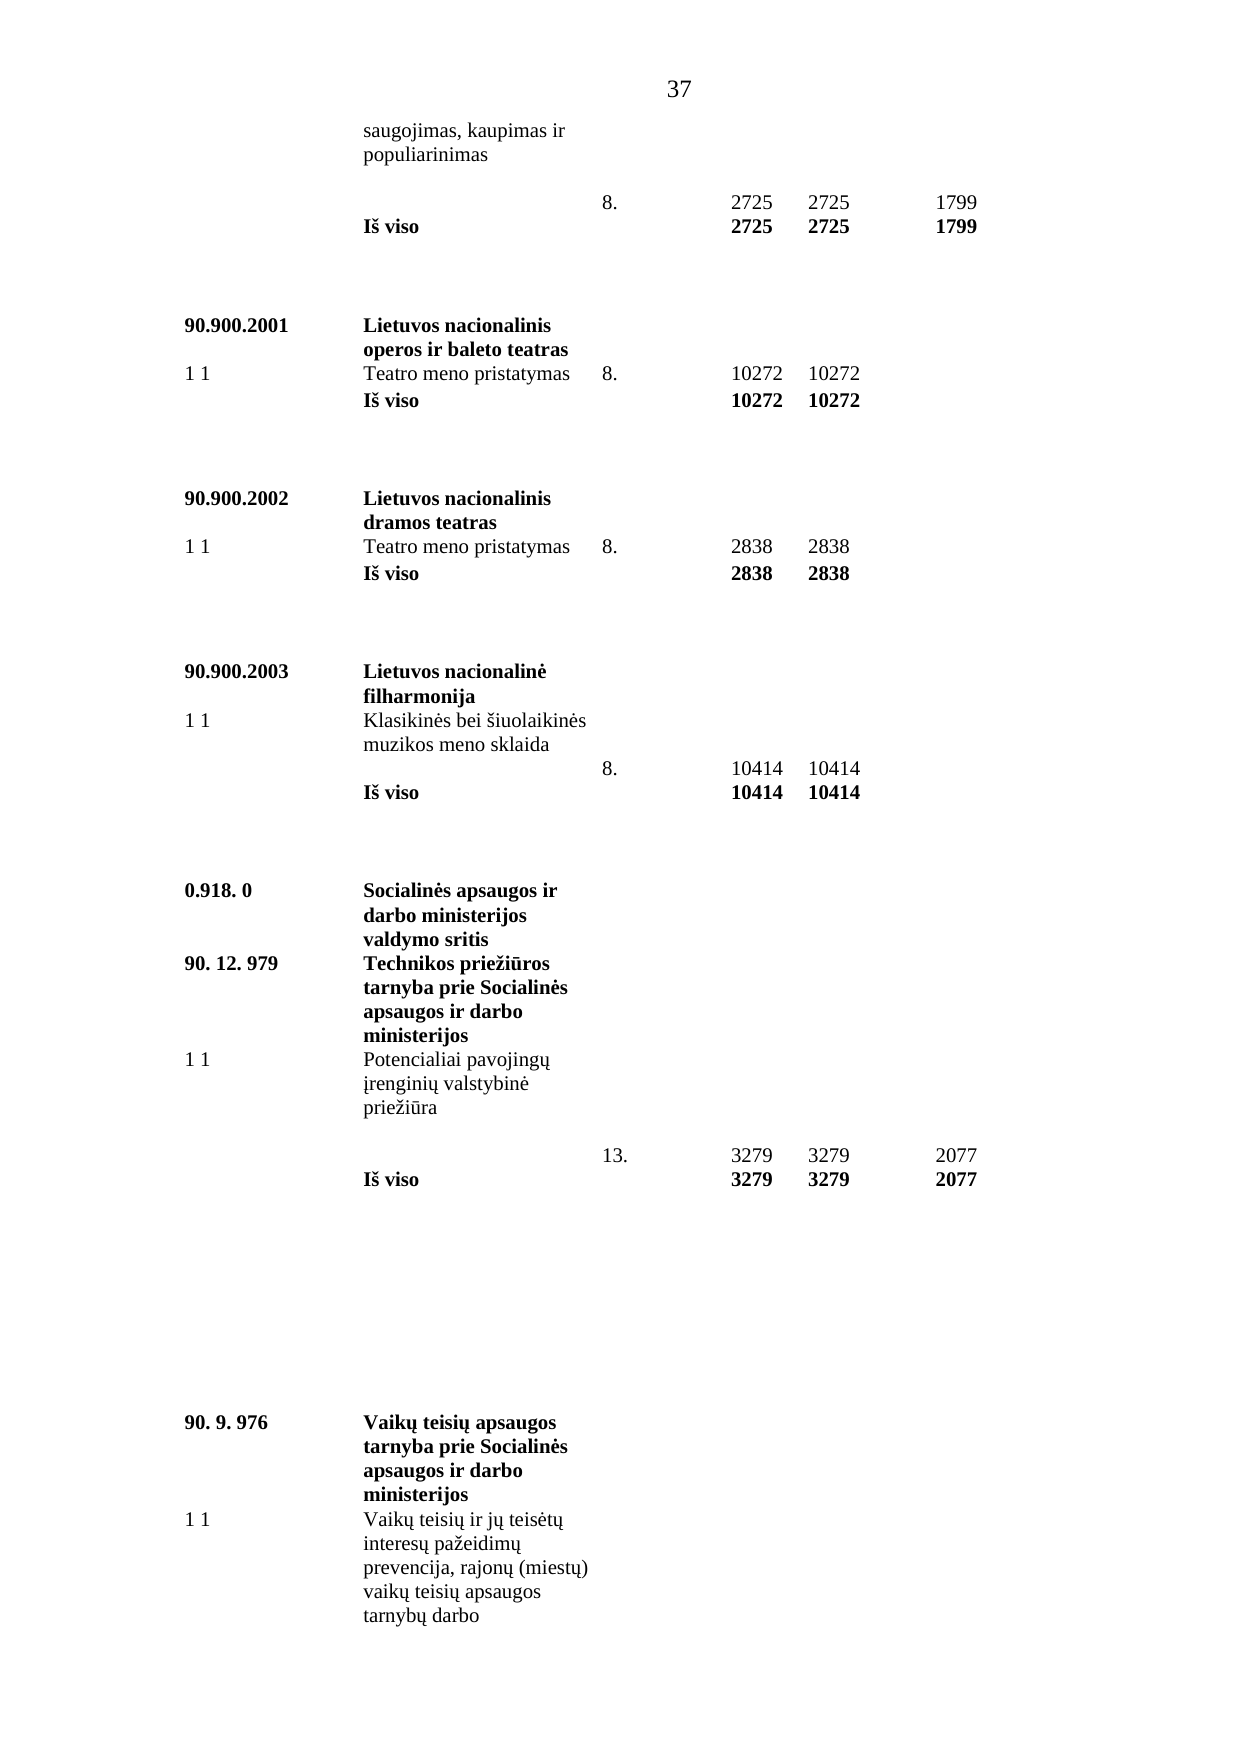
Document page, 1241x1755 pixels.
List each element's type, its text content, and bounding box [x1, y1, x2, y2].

table_cell [360, 414, 599, 486]
table_cell [932, 1410, 1073, 1506]
table_cell 1 1 [181, 708, 360, 780]
table_cell 10272 [805, 388, 932, 414]
table_cell 8. [599, 534, 728, 561]
table_cell [932, 1194, 1073, 1410]
table_cell [728, 241, 805, 313]
table_cell 1 1 [181, 361, 360, 388]
table_cell [932, 486, 1073, 534]
table_cell [1073, 361, 1181, 388]
table_cell [805, 587, 932, 659]
table_cell 90.900.2001 [181, 313, 360, 361]
table_cell [728, 1194, 805, 1410]
table_cell [1073, 1410, 1181, 1506]
table_cell [1073, 313, 1181, 361]
table_cell [932, 806, 1073, 878]
table_cell [177, 214, 181, 241]
table_cell [177, 361, 181, 388]
table_cell [599, 1194, 728, 1410]
table_cell 10272 [728, 361, 805, 388]
table_cell 2725 [805, 214, 932, 241]
table_cell [177, 660, 181, 708]
table_cell 10272 [728, 388, 805, 414]
table_cell 90.900.2002 [181, 486, 360, 534]
table_cell [728, 313, 805, 361]
table_cell [1073, 806, 1181, 878]
table_cell [1073, 241, 1181, 313]
table_cell [599, 486, 728, 534]
table_cell [177, 534, 181, 561]
table_cell [805, 660, 932, 708]
table_cell [360, 806, 599, 878]
table_cell [599, 414, 728, 486]
table_cell [728, 1410, 805, 1506]
table_cell 10414 [728, 780, 805, 806]
table_cell [177, 806, 181, 878]
table_cell Lietuvos nacionalinis operos ir baleto teatras [360, 313, 599, 361]
table_cell [181, 780, 360, 806]
table_cell [177, 313, 181, 361]
table_cell [1073, 708, 1181, 780]
table_cell 2838 [805, 561, 932, 587]
table_cell [599, 780, 728, 806]
table_cell 90.900.2003 [181, 660, 360, 708]
table_cell 2725 [728, 214, 805, 241]
table_cell 1 1 [181, 1506, 360, 1627]
table_cell 1 1 [181, 1047, 360, 1167]
table_cell 3279 [728, 1167, 805, 1194]
table_cell Teatro meno pristatymas [360, 534, 599, 561]
table_cell [1073, 214, 1181, 241]
table_cell 3279 [805, 1047, 932, 1167]
table_cell [805, 1506, 932, 1627]
table_cell 2725 [728, 118, 805, 214]
table_cell [1073, 388, 1181, 414]
table_cell [1073, 561, 1181, 587]
table_cell [932, 780, 1073, 806]
table_cell [599, 1167, 728, 1194]
table_cell 10272 [805, 361, 932, 388]
table_cell [599, 806, 728, 878]
table_cell [932, 587, 1073, 659]
table_cell [599, 1410, 728, 1506]
table_cell 0.918. 0 [181, 879, 360, 951]
table_cell [177, 587, 181, 659]
table_cell 2077 [932, 1167, 1073, 1194]
table_cell [599, 951, 728, 1047]
table_cell [177, 1047, 181, 1167]
table_cell [177, 486, 181, 534]
table_cell Lietuvos nacionalinė filharmonija [360, 660, 599, 708]
table_cell [932, 414, 1073, 486]
table_cell [805, 1194, 932, 1410]
table_cell 2838 [728, 534, 805, 561]
table_cell [1073, 534, 1181, 561]
table_cell 2725 [805, 118, 932, 214]
table_cell [181, 587, 360, 659]
table_cell [805, 241, 932, 313]
table_cell [599, 561, 728, 587]
table_cell Vaikų teisių apsaugos tarnyba prie Socialinės apsaugos ir darbo ministerijos [360, 1410, 599, 1506]
table_cell Iš viso [360, 561, 599, 587]
table_cell [181, 214, 360, 241]
table_cell [805, 414, 932, 486]
table_cell [599, 313, 728, 361]
table_cell [177, 879, 181, 951]
table_cell [599, 1506, 728, 1627]
table_cell [181, 561, 360, 587]
table_cell [1073, 414, 1181, 486]
table_cell 13. [599, 1047, 728, 1167]
table_cell 2838 [805, 534, 932, 561]
table_cell [1073, 486, 1181, 534]
table_cell [1073, 587, 1181, 659]
table_cell [1073, 1047, 1181, 1167]
table_cell [1073, 780, 1181, 806]
table_cell [932, 313, 1073, 361]
table_cell [728, 1506, 805, 1627]
table_cell [177, 951, 181, 1047]
table_cell [1073, 1506, 1181, 1627]
table_cell [932, 561, 1073, 587]
table_cell [932, 388, 1073, 414]
table_cell saugojimas, kaupimas ir populiarinimas [360, 118, 599, 214]
table_cell [1073, 660, 1181, 708]
table_cell [932, 534, 1073, 561]
table_cell 90. 9. 976 [181, 1410, 360, 1506]
table_cell [1073, 951, 1181, 1047]
table_cell Iš viso [360, 780, 599, 806]
table_cell Lietuvos nacionalinis dramos teatras [360, 486, 599, 534]
table_cell [360, 587, 599, 659]
table_cell [177, 1167, 181, 1194]
table_cell Socialinės apsaugos ir darbo ministerijos valdymo sritis [360, 879, 599, 951]
table_cell 90. 12. 979 [181, 951, 360, 1047]
table_cell [805, 1410, 932, 1506]
table_cell Potencialiai pavojingų įrenginių valstybinė priežiūra [360, 1047, 599, 1167]
table_cell [177, 241, 181, 313]
table_cell [177, 1194, 181, 1410]
table_cell [599, 241, 728, 313]
table_cell 3279 [728, 1047, 805, 1167]
table_cell [1073, 879, 1181, 951]
table_cell 2838 [728, 561, 805, 587]
table_cell [181, 388, 360, 414]
table_cell [1073, 118, 1181, 214]
table_cell Iš viso [360, 1167, 599, 1194]
table_cell 2077 [932, 1047, 1073, 1167]
table_cell 8. [599, 361, 728, 388]
table_cell 3279 [805, 1167, 932, 1194]
table_cell [599, 660, 728, 708]
table_cell [932, 879, 1073, 951]
table_cell [805, 806, 932, 878]
table_cell [181, 241, 360, 313]
table_cell [177, 1506, 181, 1627]
table_cell Iš viso [360, 214, 599, 241]
table_cell Klasikinės bei šiuolaikinės muzikos meno sklaida [360, 708, 599, 780]
table_cell [932, 660, 1073, 708]
table_cell [177, 708, 181, 780]
table_cell 1799 [932, 118, 1073, 214]
table_cell [181, 414, 360, 486]
table_cell [728, 587, 805, 659]
table_cell 8. [599, 708, 728, 780]
table_cell [805, 879, 932, 951]
table_cell [1073, 1194, 1181, 1410]
table_cell [805, 486, 932, 534]
table_cell [177, 414, 181, 486]
table_cell 10414 [728, 708, 805, 780]
table_cell [360, 241, 599, 313]
table_cell [177, 388, 181, 414]
table_cell [177, 561, 181, 587]
table_cell 10414 [805, 780, 932, 806]
table_cell [360, 1194, 599, 1410]
table_cell Iš viso [360, 388, 599, 414]
table_cell [177, 118, 181, 214]
table_cell Vaikų teisių ir jų teisėtų interesų pažeidimų prevencija, rajonų (miestų) vaikų teisių apsaugos tarnybų darbo [360, 1506, 599, 1627]
table_cell [181, 806, 360, 878]
table_cell 1799 [932, 214, 1073, 241]
table_cell [728, 951, 805, 1047]
table_cell [181, 118, 360, 214]
table_cell [805, 951, 932, 1047]
table_cell 10414 [805, 708, 932, 780]
table_cell [599, 879, 728, 951]
table_cell [932, 951, 1073, 1047]
table_cell [805, 313, 932, 361]
table_cell [728, 660, 805, 708]
table_cell [932, 1506, 1073, 1627]
table_cell [181, 1194, 360, 1410]
table_cell [728, 486, 805, 534]
table_cell [932, 361, 1073, 388]
table_cell [728, 806, 805, 878]
table_cell [599, 587, 728, 659]
table_cell [728, 879, 805, 951]
table_cell Teatro meno pristatymas [360, 361, 599, 388]
table_cell [932, 241, 1073, 313]
table_cell [599, 214, 728, 241]
table_cell Technikos priežiūros tarnyba prie Socialinės apsaugos ir darbo ministerijos [360, 951, 599, 1047]
table_cell [181, 1167, 360, 1194]
table_cell [728, 414, 805, 486]
table_cell 8. [599, 118, 728, 214]
table_cell [177, 1410, 181, 1506]
table_cell 1 1 [181, 534, 360, 561]
table_cell [599, 388, 728, 414]
table_cell [1073, 1167, 1181, 1194]
table_cell [177, 780, 181, 806]
table_cell [932, 708, 1073, 780]
